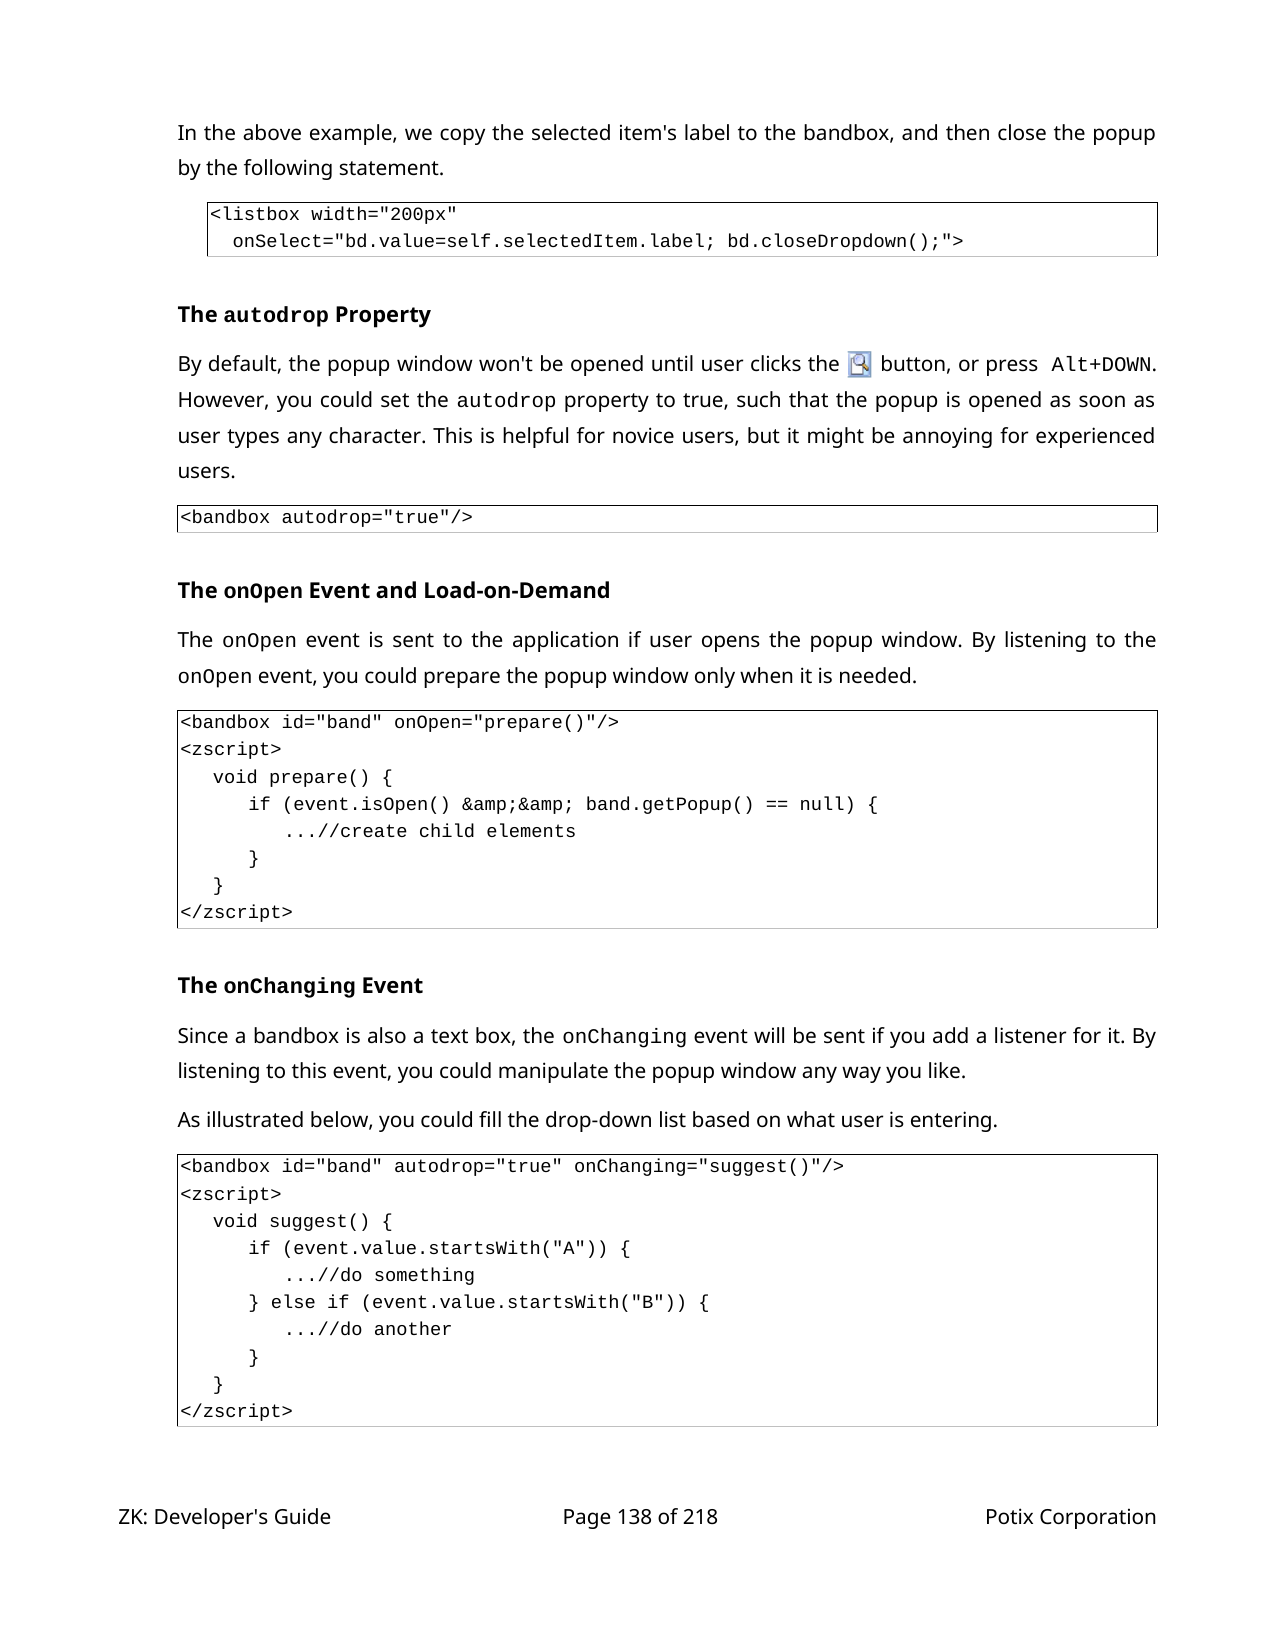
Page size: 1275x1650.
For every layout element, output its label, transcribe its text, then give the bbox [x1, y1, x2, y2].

text void prepare() { [178, 764, 1157, 789]
text <bandbox id="band" autodrop="true" onChanging="suggest()"/> [178, 1155, 1157, 1178]
text ...//do something [178, 1263, 1157, 1287]
text By default, the popup window won't be opened until user clicks the button, or press Alt+DOWN. However, you could set the autodrop property to true, such that the popup is opened as soon as user types any character. This is helpful for novice users, but it might be annoying for experienced users. [177, 349, 1157, 484]
text </zscript> [178, 1399, 1157, 1426]
text Since a bandbox is also a text box, the onChanging event will be sent if you add a listener for it. By listening to this event, you could manipulate the popup window any way you like. [177, 1021, 1157, 1085]
text if (event.value.startsWith("A")) { [178, 1236, 1157, 1260]
text void suggest() { [178, 1208, 1157, 1233]
picture [847, 350, 874, 379]
text The onOpen event is sent to the application if user opens the popup window. By listening to the onOpen event, you could prepare the popup window only when it is needed. [177, 625, 1157, 689]
text } [178, 1344, 1157, 1369]
text </zscript> [178, 900, 1157, 928]
text } [178, 873, 1157, 897]
text } [178, 1372, 1157, 1396]
text <zscript> [178, 1181, 1157, 1206]
subtitle The onOpen Event and Load-on-Demand [177, 575, 1157, 605]
text } else if (event.value.startsWith("B")) { [178, 1290, 1157, 1314]
text <zscript> [178, 737, 1157, 762]
text if (event.isOpen() &amp;&amp; band.getPopup() == null) { [178, 792, 1157, 816]
text <listbox width="200px" onSelect="bd.value=self.selectedItem.label; bd.closeDropdown();"> [208, 203, 1157, 256]
subtitle The onChanging Event [177, 970, 1157, 1000]
subtitle The autodrop Property [177, 298, 1157, 329]
text ...//do another [178, 1317, 1157, 1342]
text } [178, 846, 1157, 870]
text In the above example, we copy the selected item's label to the bandbox, and then close the popup by the following statement. [177, 118, 1157, 182]
text <bandbox id="band" onOpen="prepare()"/> [178, 711, 1157, 734]
text As illustrated below, you could fill the drop-down list based on what user is entering. [177, 1105, 1157, 1133]
text ...//create child elements [178, 819, 1157, 843]
text <bandbox autodrop="true"/> [178, 506, 1157, 532]
